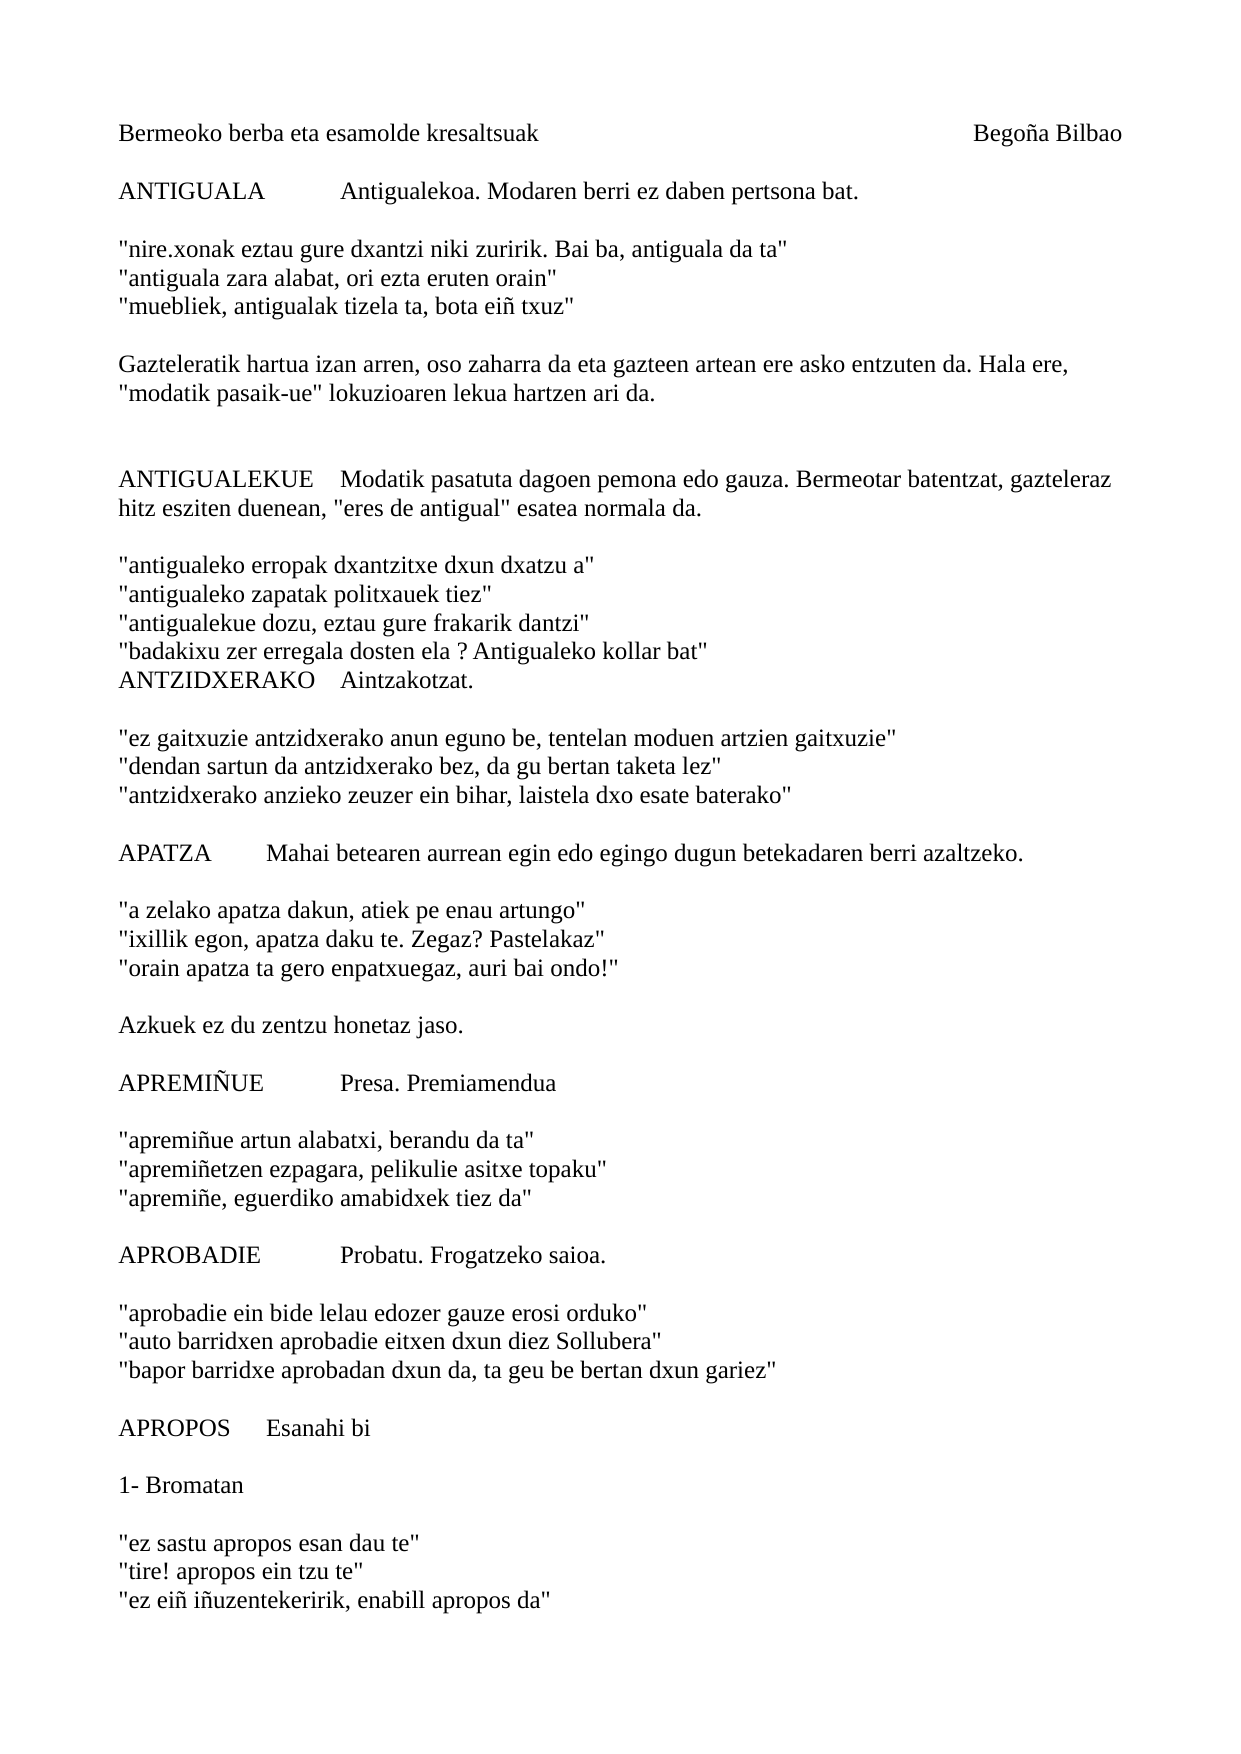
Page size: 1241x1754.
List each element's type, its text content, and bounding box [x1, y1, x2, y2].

text Azkuek ez du zentzu honetaz jaso. [118, 1010, 1122, 1039]
text ANTIGUALEKUE Modatik pasatuta dagoen pemona edo gauza. Bermeotar batentzat, gazteleraz hitz esziten duenean, "eres de antigual" esatea normala da. [118, 464, 1122, 521]
text "orain apatza ta gero enpatxuegaz, auri bai ondo!" [118, 953, 1122, 981]
text "auto barridxen aprobadie eitxen dxun diez Sollubera" [118, 1326, 1122, 1355]
text APROPOS Esanahi bi [118, 1413, 1122, 1441]
text "bapor barridxe aprobadan dxun da, ta geu be bertan dxun gariez" [118, 1355, 1122, 1384]
text "antiguala zara alabat, ori ezta eruten orain" [118, 263, 1122, 291]
text ANTZIDXERAKO Aintzakotzat. [118, 665, 1122, 694]
text "ez eiñ iñuzentekeririk, enabill apropos da" [118, 1585, 1122, 1614]
text "aprobadie ein bide lelau edozer gauze erosi orduko" [118, 1298, 1122, 1326]
text 1- Bromatan [118, 1470, 1122, 1499]
text "muebliek, antigualak tizela ta, bota eiñ txuz" [118, 291, 1122, 320]
text "dendan sartun da antzidxerako bez, da gu bertan taketa lez" [118, 751, 1122, 780]
text ANTIGUALA Antigualekoa. Modaren berri ez daben pertsona bat. [118, 176, 1122, 205]
text "antzidxerako anzieko zeuzer ein bihar, laistela dxo esate baterako" [118, 780, 1122, 809]
text "badakixu zer erregala dosten ela ? Antigualeko kollar bat" [118, 636, 1122, 665]
text "ez sastu apropos esan dau te" [118, 1528, 1122, 1556]
text "antigualeko zapatak politxauek tiez" [118, 579, 1122, 608]
text "nire.xonak eztau gure dxantzi niki zuririk. Bai ba, antiguala da ta" [118, 234, 1122, 263]
text "apremiñue artun alabatxi, berandu da ta" [118, 1125, 1122, 1154]
text APATZA Mahai betearen aurrean egin edo egingo dugun betekadaren berri azaltzeko. [118, 838, 1122, 866]
text APROBADIE Probatu. Frogatzeko saioa. [118, 1240, 1122, 1269]
text "apremiñetzen ezpagara, pelikulie asitxe topaku" [118, 1154, 1122, 1183]
text Gazteleratik hartua izan arren, oso zaharra da eta gazteen artean ere asko entzuten da. Hala ere, "modatik pasaik-ue" lokuzioaren lekua hartzen ari da. [118, 349, 1122, 406]
text "antigualeko erropak dxantzitxe dxun dxatzu a" [118, 550, 1122, 579]
text "tire! apropos ein tzu te" [118, 1556, 1122, 1585]
text "a zelako apatza dakun, atiek pe enau artungo" [118, 895, 1122, 924]
text APREMIÑUE Presa. Premiamendua [118, 1068, 1122, 1096]
text "ez gaitxuzie antzidxerako anun eguno be, tentelan moduen artzien gaitxuzie" [118, 723, 1122, 751]
text "apremiñe, eguerdiko amabidxek tiez da" [118, 1183, 1122, 1211]
text "antigualekue dozu, eztau gure frakarik dantzi" [118, 608, 1122, 636]
text "ixillik egon, apatza daku te. Zegaz? Pastelakaz" [118, 924, 1122, 953]
